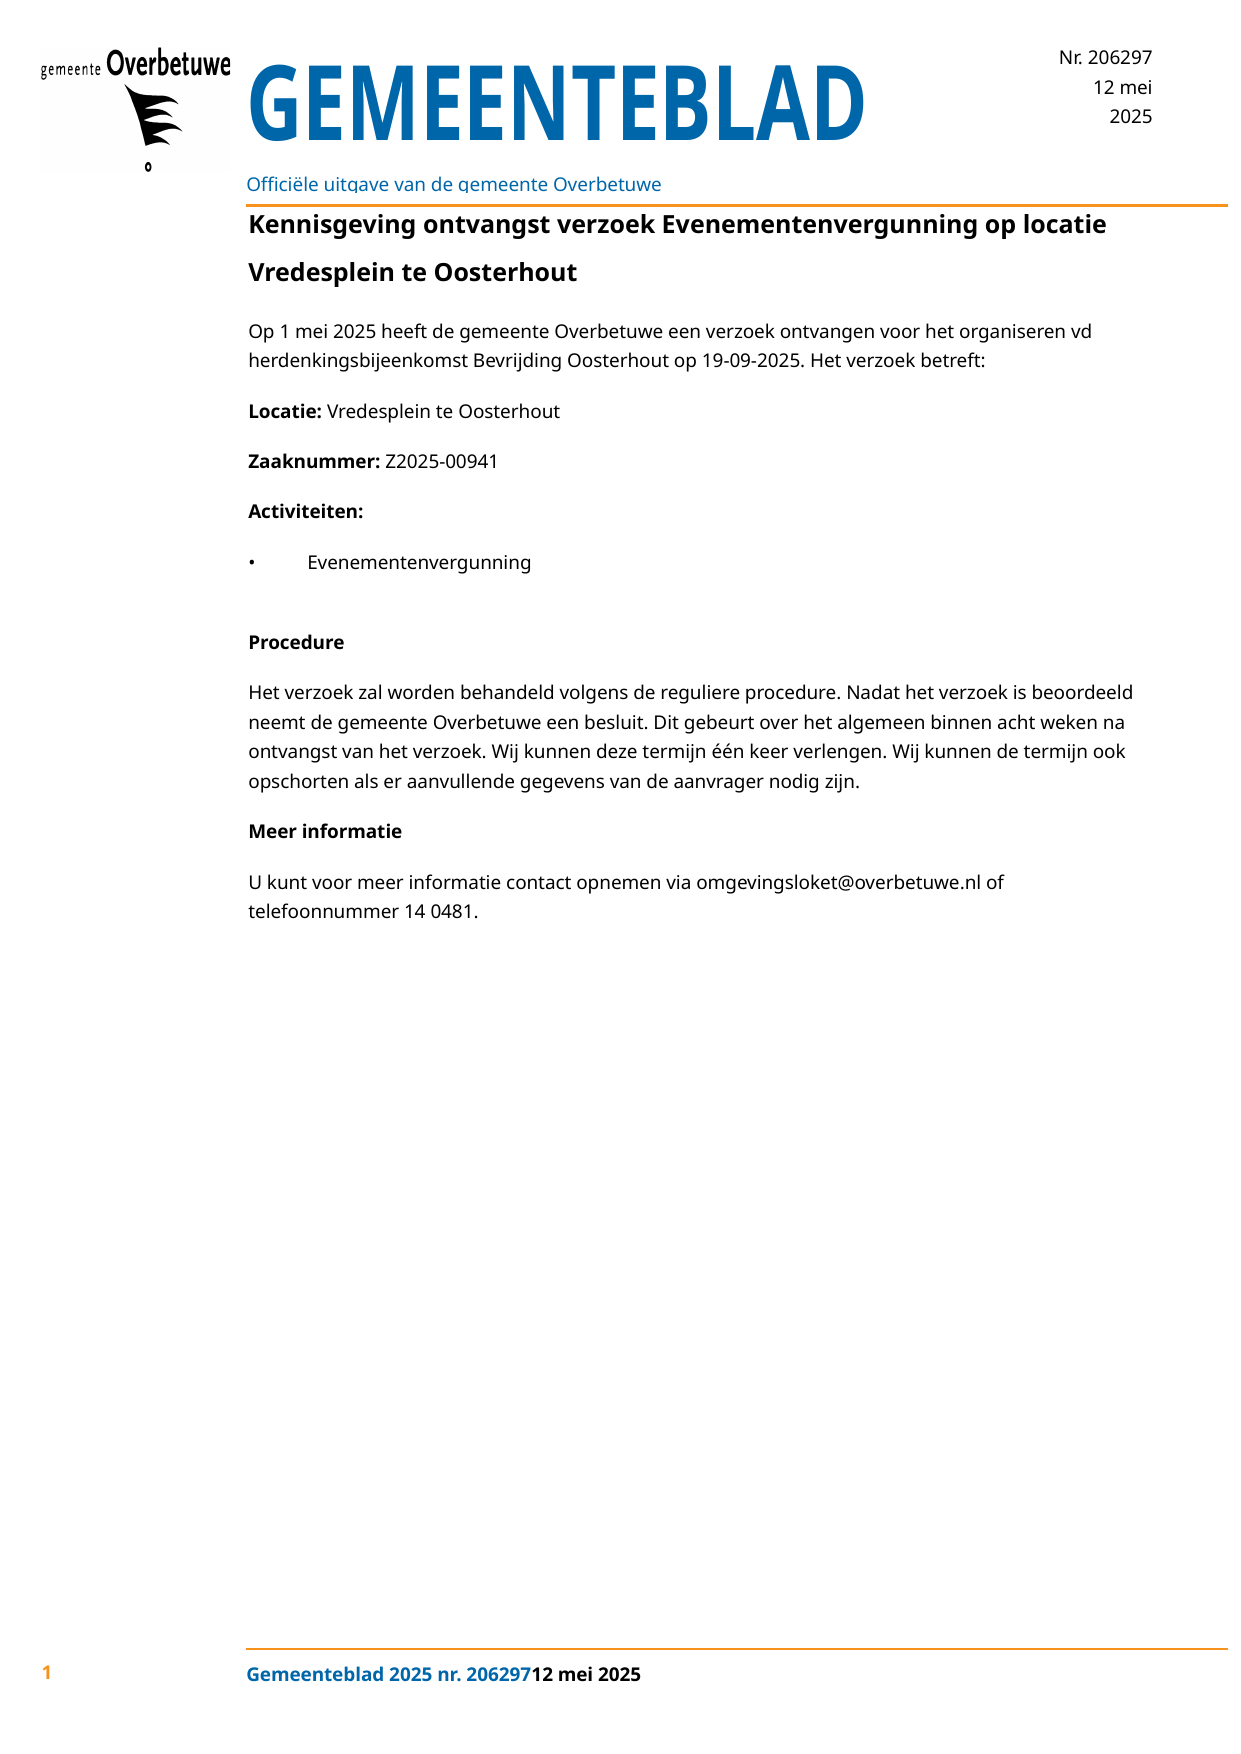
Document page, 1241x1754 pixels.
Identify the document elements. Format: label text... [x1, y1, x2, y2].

text Het verzoek zal worden behandeld volgens de reguliere procedure. Nadat het verzoek is beoordeeld neemt de gemeente Overbetuwe een besluit. Dit gebeurt over het algemeen binnen acht weken na ontvangst van het verzoek. Wij kunnen deze termijn één keer verlengen. Wij kunnen de termijn ook opschorten als er aanvullende gegevens van de aanvrager nodig zijn. [248, 679, 1152, 794]
text Kennisgeving ontvangst verzoek Evenementenvergunning op locatie Vredesplein te Oosterhout [248, 207, 1152, 288]
text Meer informatie [248, 819, 1152, 844]
text U kunt voor meer informatie contact opnemen via omgevingsloket@overbetuwe.nl of telefoonnummer 14 0481. [248, 869, 1152, 924]
text Locatie: Vredesplein te Oosterhout [248, 398, 1152, 424]
list Evenementenvergunning [248, 549, 1152, 575]
text Zaaknummer: Z2025-00941 [248, 448, 1152, 474]
text Op 1 mei 2025 heeft de gemeente Overbetuwe een verzoek ontvangen voor het organiseren vd herdenkingsbijeenkomst Bevrijding Oosterhout op 19-09-2025. Het verzoek betreft: [248, 318, 1152, 373]
text Activiteiten: [248, 499, 1152, 524]
picture [41, 47, 231, 172]
text Procedure [248, 629, 1152, 655]
